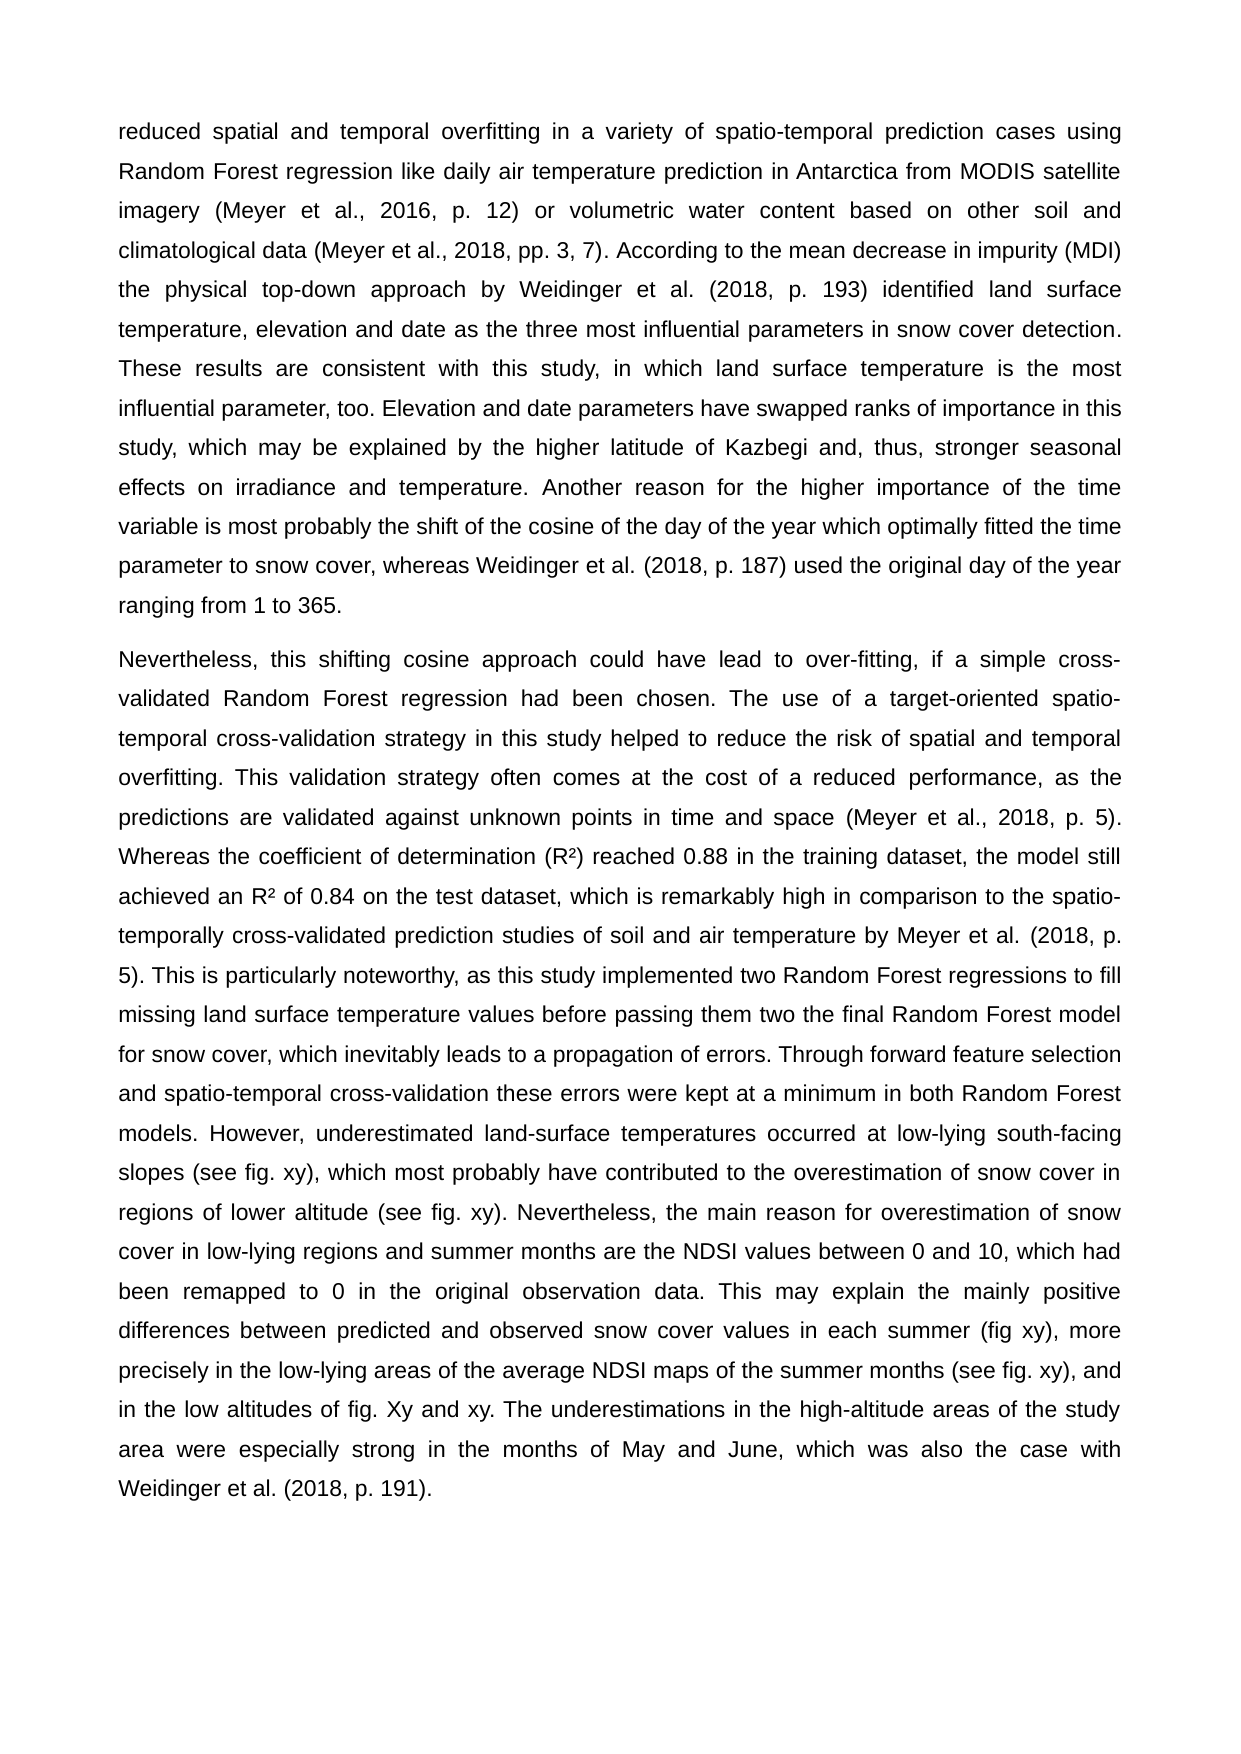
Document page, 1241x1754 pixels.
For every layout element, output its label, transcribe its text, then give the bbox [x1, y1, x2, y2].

text reduced spatial and temporal overfitting in a variety of spatio-temporal prediction cases using Random Forest regression like daily air temperature prediction in Antarctica from MODIS satellite imagery (Meyer et al., 2016, p. 12) or volumetric water content based on other soil and climatological data (Meyer et al., 2018, pp. 3, 7). According to the mean decrease in impurity (MDI) the physical top-down approach by Weidinger et al. (2018, p. 193) identified land surface temperature, elevation and date as the three most influential parameters in snow cover detection. These results are consistent with this study, in which land surface temperature is the most influential parameter, too. Elevation and date parameters have swapped ranks of importance in this study, which may be explained by the higher latitude of Kazbegi and, thus, stronger seasonal effects on irradiance and temperature. Another reason for the higher importance of the time variable is most probably the shift of the cosine of the day of the year which optimally fitted the time parameter to snow cover, whereas Weidinger et al. (2018, p. 187) used the original day of the year ranging from 1 to 365. [118, 118, 1122, 618]
text Nevertheless, this shifting cosine approach could have lead to over-fitting, if a simple cross-validated Random Forest regression had been chosen. The use of a target-oriented spatio-temporal cross-validation strategy in this study helped to reduce the risk of spatial and temporal overfitting. This validation strategy often comes at the cost of a reduced performance, as the predictions are validated against unknown points in time and space (Meyer et al., 2018, p. 5). Whereas the coefficient of determination (R²) reached 0.88 in the training dataset, the model still achieved an R² of 0.84 on the test dataset, which is remarkably high in comparison to the spatio-temporally cross-validated prediction studies of soil and air temperature by Meyer et al. (2018, p. 5). This is particularly noteworthy, as this study implemented two Random Forest regressions to fill missing land surface temperature values before passing them two the final Random Forest model for snow cover, which inevitably leads to a propagation of errors. Through forward feature selection and spatio-temporal cross-validation these errors were kept at a minimum in both Random Forest models. However, underestimated land-surface temperatures occurred at low-lying south-facing slopes (see fig. xy), which most probably have contributed to the overestimation of snow cover in regions of lower altitude (see fig. xy). Nevertheless, the main reason for overestimation of snow cover in low-lying regions and summer months are the NDSI values between 0 and 10, which had been remapped to 0 in the original observation data. This may explain the mainly positive differences between predicted and observed snow cover values in each summer (fig xy), more precisely in the low-lying areas of the average NDSI maps of the summer months (see fig. xy), and in the low altitudes of fig. Xy and xy. The underestimations in the high-altitude areas of the study area were especially strong in the months of May and June, which was also the case with Weidinger et al. (2018, p. 191). [118, 646, 1122, 1501]
